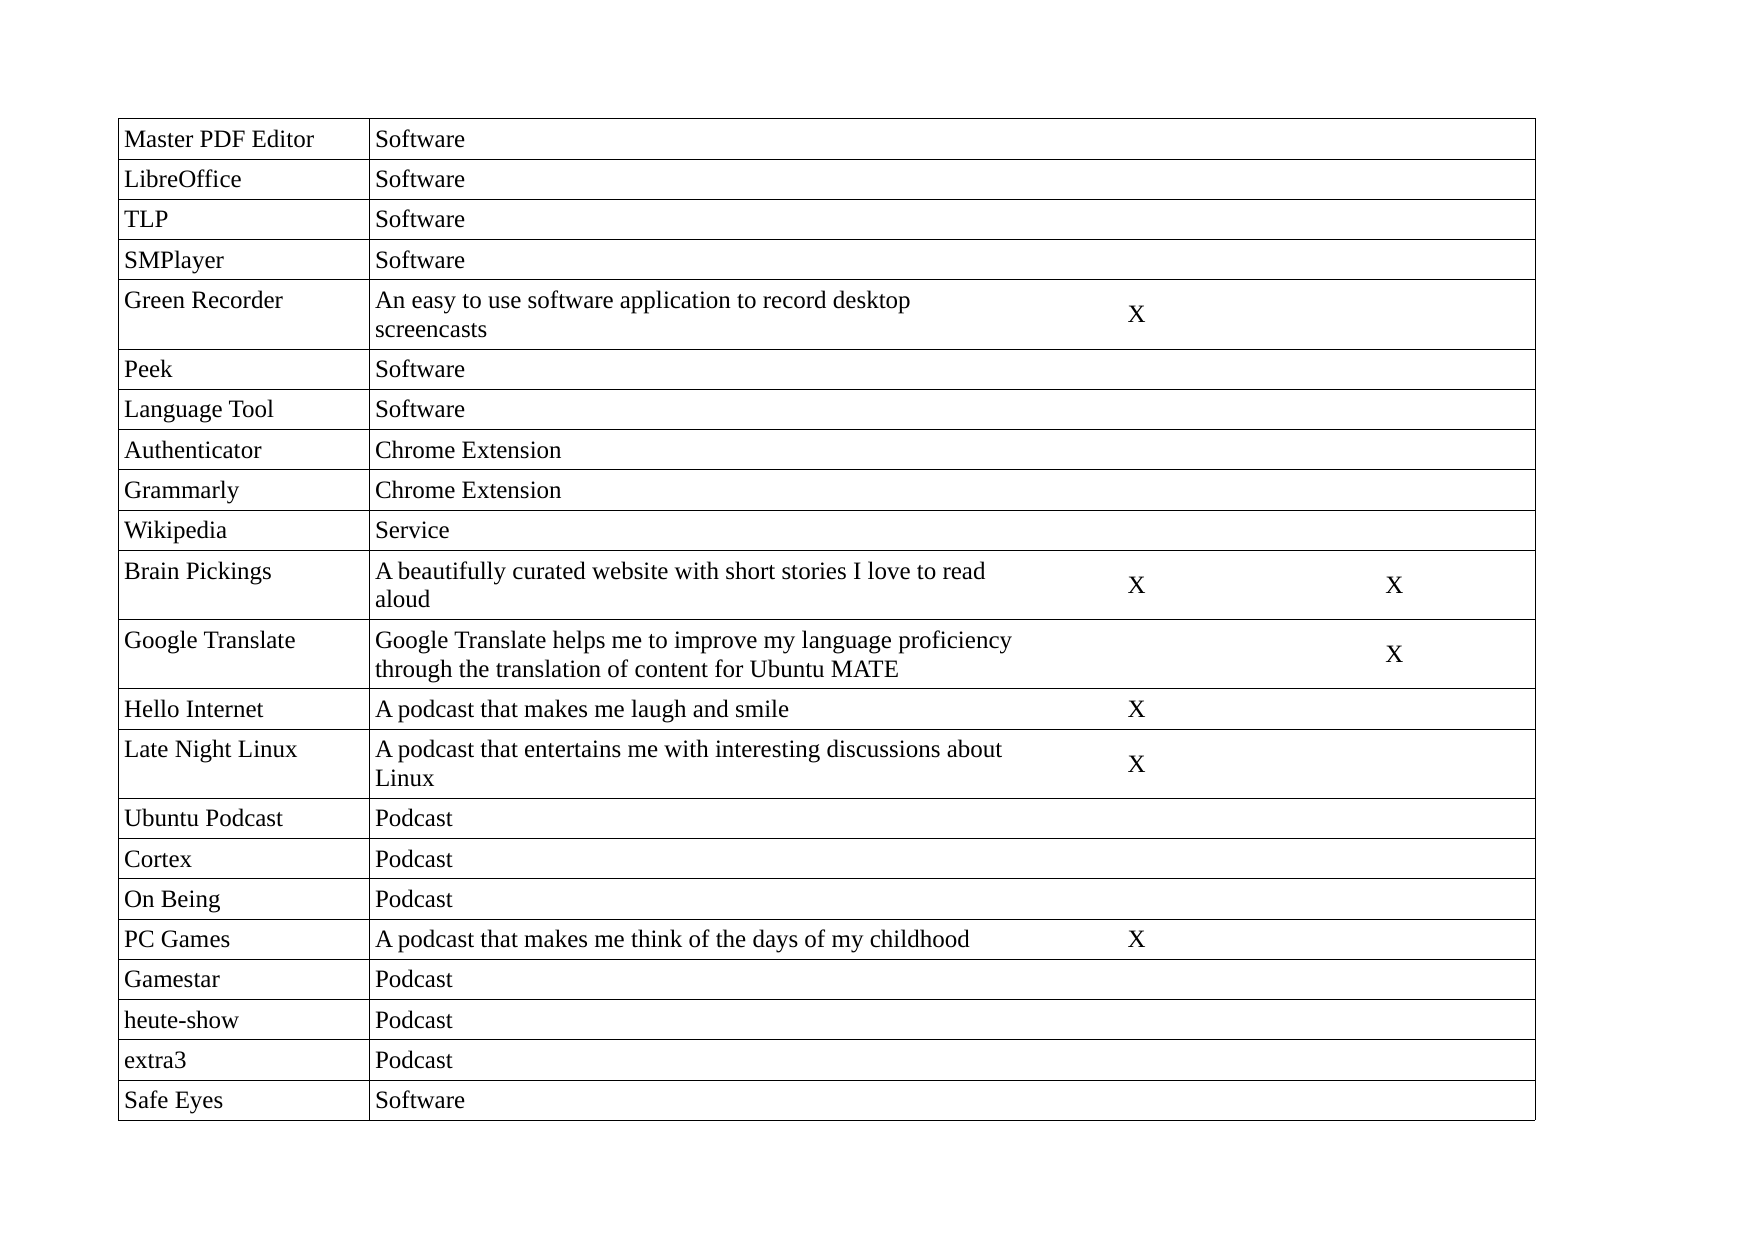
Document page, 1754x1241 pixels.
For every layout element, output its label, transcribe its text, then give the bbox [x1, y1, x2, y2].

table_cell Podcast [370, 799, 1019, 838]
table_cell Chrome Extension [370, 430, 1019, 469]
table_cell [1019, 1000, 1253, 1039]
table_cell [1019, 430, 1253, 469]
table_cell Hello Internet [119, 689, 369, 728]
table_cell Software [370, 1081, 1019, 1120]
table_cell Software [370, 200, 1019, 239]
table_cell X [1254, 551, 1535, 619]
table_cell heute-show [119, 1000, 369, 1039]
table_cell X [1019, 551, 1253, 619]
table_cell [1254, 730, 1535, 797]
table_cell Grammarly [119, 470, 369, 510]
table_cell [1019, 839, 1253, 878]
table_cell A podcast that makes me think of the days of my childhood [370, 920, 1019, 959]
table_cell [1254, 879, 1535, 918]
table_cell [1254, 1081, 1535, 1120]
table_cell [1254, 1000, 1535, 1039]
table_cell X [1019, 689, 1253, 728]
table_cell [1019, 511, 1253, 550]
table_cell Podcast [370, 1040, 1019, 1080]
table_cell [1254, 960, 1535, 999]
table_cell Peek [119, 350, 369, 389]
table_cell Wikipedia [119, 511, 369, 550]
table_cell Software [370, 350, 1019, 389]
table_cell A beautifully curated website with short stories I love to read aloud [370, 551, 1019, 619]
table_cell X [1019, 920, 1253, 959]
table_cell Software [370, 390, 1019, 429]
table_cell Google Translate helps me to improve my language proficiency through the translation of content for Ubuntu MATE [370, 620, 1019, 688]
table_cell [1254, 511, 1535, 550]
table_cell Podcast [370, 960, 1019, 999]
table_cell [1254, 799, 1535, 838]
table_cell Chrome Extension [370, 470, 1019, 510]
table_cell Software [370, 119, 1019, 158]
table_cell X [1019, 730, 1253, 797]
table_cell [1019, 1040, 1253, 1080]
table_cell An easy to use software application to record desktop screencasts [370, 280, 1019, 348]
table_cell Safe Eyes [119, 1081, 369, 1120]
table_cell [1019, 160, 1253, 199]
table_cell Cortex [119, 839, 369, 878]
table_cell [1019, 240, 1253, 279]
table_cell Software [370, 240, 1019, 279]
table_cell A podcast that entertains me with interesting discussions about Linux [370, 730, 1019, 797]
table_cell [1254, 280, 1535, 348]
table_cell [1254, 470, 1535, 510]
table_cell Master PDF Editor [119, 119, 369, 158]
table_cell Service [370, 511, 1019, 550]
table_cell X [1254, 620, 1535, 688]
table_cell [1254, 430, 1535, 469]
table_cell [1254, 119, 1535, 158]
table_cell Late Night Linux [119, 730, 369, 797]
table_cell [1254, 839, 1535, 878]
table_cell [1019, 620, 1253, 688]
table_cell Podcast [370, 1000, 1019, 1039]
table_cell [1254, 920, 1535, 959]
table_cell LibreOffice [119, 160, 369, 199]
table_cell [1019, 470, 1253, 510]
table_cell Google Translate [119, 620, 369, 688]
table_cell Ubuntu Podcast [119, 799, 369, 838]
table_cell [1254, 390, 1535, 429]
table_cell [1019, 960, 1253, 999]
table_cell A podcast that makes me laugh and smile [370, 689, 1019, 728]
table_cell [1254, 350, 1535, 389]
table_cell [1254, 689, 1535, 728]
table_cell [1019, 350, 1253, 389]
table_cell [1254, 200, 1535, 239]
table_cell Podcast [370, 839, 1019, 878]
table_cell SMPlayer [119, 240, 369, 279]
table_cell [1019, 799, 1253, 838]
table_cell extra3 [119, 1040, 369, 1080]
table_cell [1254, 1040, 1535, 1080]
table_cell On Being [119, 879, 369, 918]
table_cell Authenticator [119, 430, 369, 469]
table_cell Brain Pickings [119, 551, 369, 619]
table_cell PC Games [119, 920, 369, 959]
table_cell [1254, 240, 1535, 279]
table_cell [1019, 390, 1253, 429]
table_cell [1254, 160, 1535, 199]
table_cell X [1019, 280, 1253, 348]
table_cell [1019, 200, 1253, 239]
table_cell [1019, 879, 1253, 918]
table_cell TLP [119, 200, 369, 239]
table_cell Podcast [370, 879, 1019, 918]
table_cell [1019, 1081, 1253, 1120]
table_cell Gamestar [119, 960, 369, 999]
table_cell [1019, 119, 1253, 158]
table_cell Software [370, 160, 1019, 199]
table_cell Green Recorder [119, 280, 369, 348]
table_cell Language Tool [119, 390, 369, 429]
